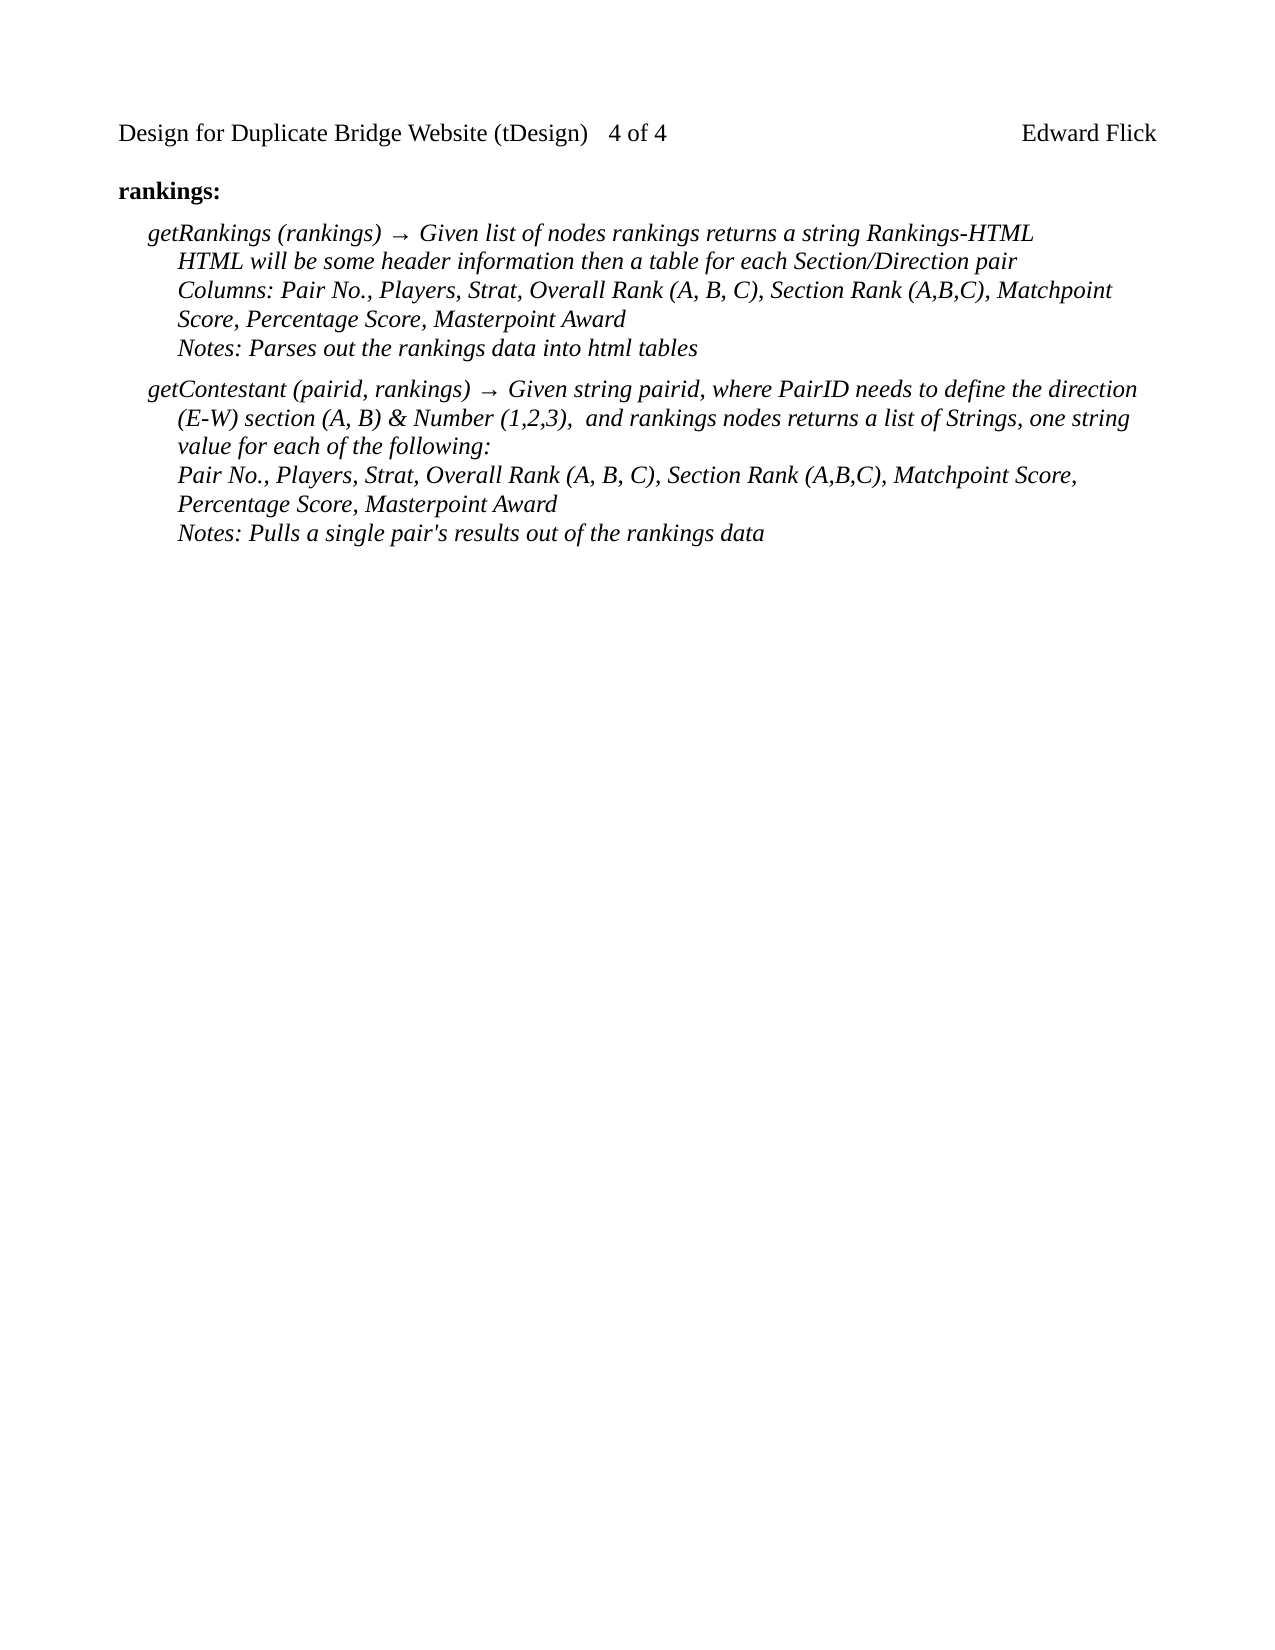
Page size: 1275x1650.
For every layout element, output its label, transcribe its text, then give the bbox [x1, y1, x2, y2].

text rankings: [118, 176, 1157, 205]
text getRankings (rankings) → Given list of nodes rankings returns a string Rankings-HTML HTML will be some header information then a table for each Section/Direction pair Columns: Pair No., Players, Strat, Overall Rank (A, B, C), Section Rank (A,B,C), Matchpoint Score, Percentage Score, Masterpoint Award Notes: Parses out the rankings data into html tables [148, 218, 1157, 361]
text getContestant (pairid, rankings) → Given string pairid, where PairID needs to define the direction (E-W) section (A, B) & Number (1,2,3), and rankings nodes returns a list of Strings, one string value for each of the following: Pair No., Players, Strat, Overall Rank (A, B, C), Section Rank (A,B,C), Matchpoint Score, Percentage Score, Masterpoint Award Notes: Pulls a single pair's results out of the rankings data [148, 374, 1157, 546]
